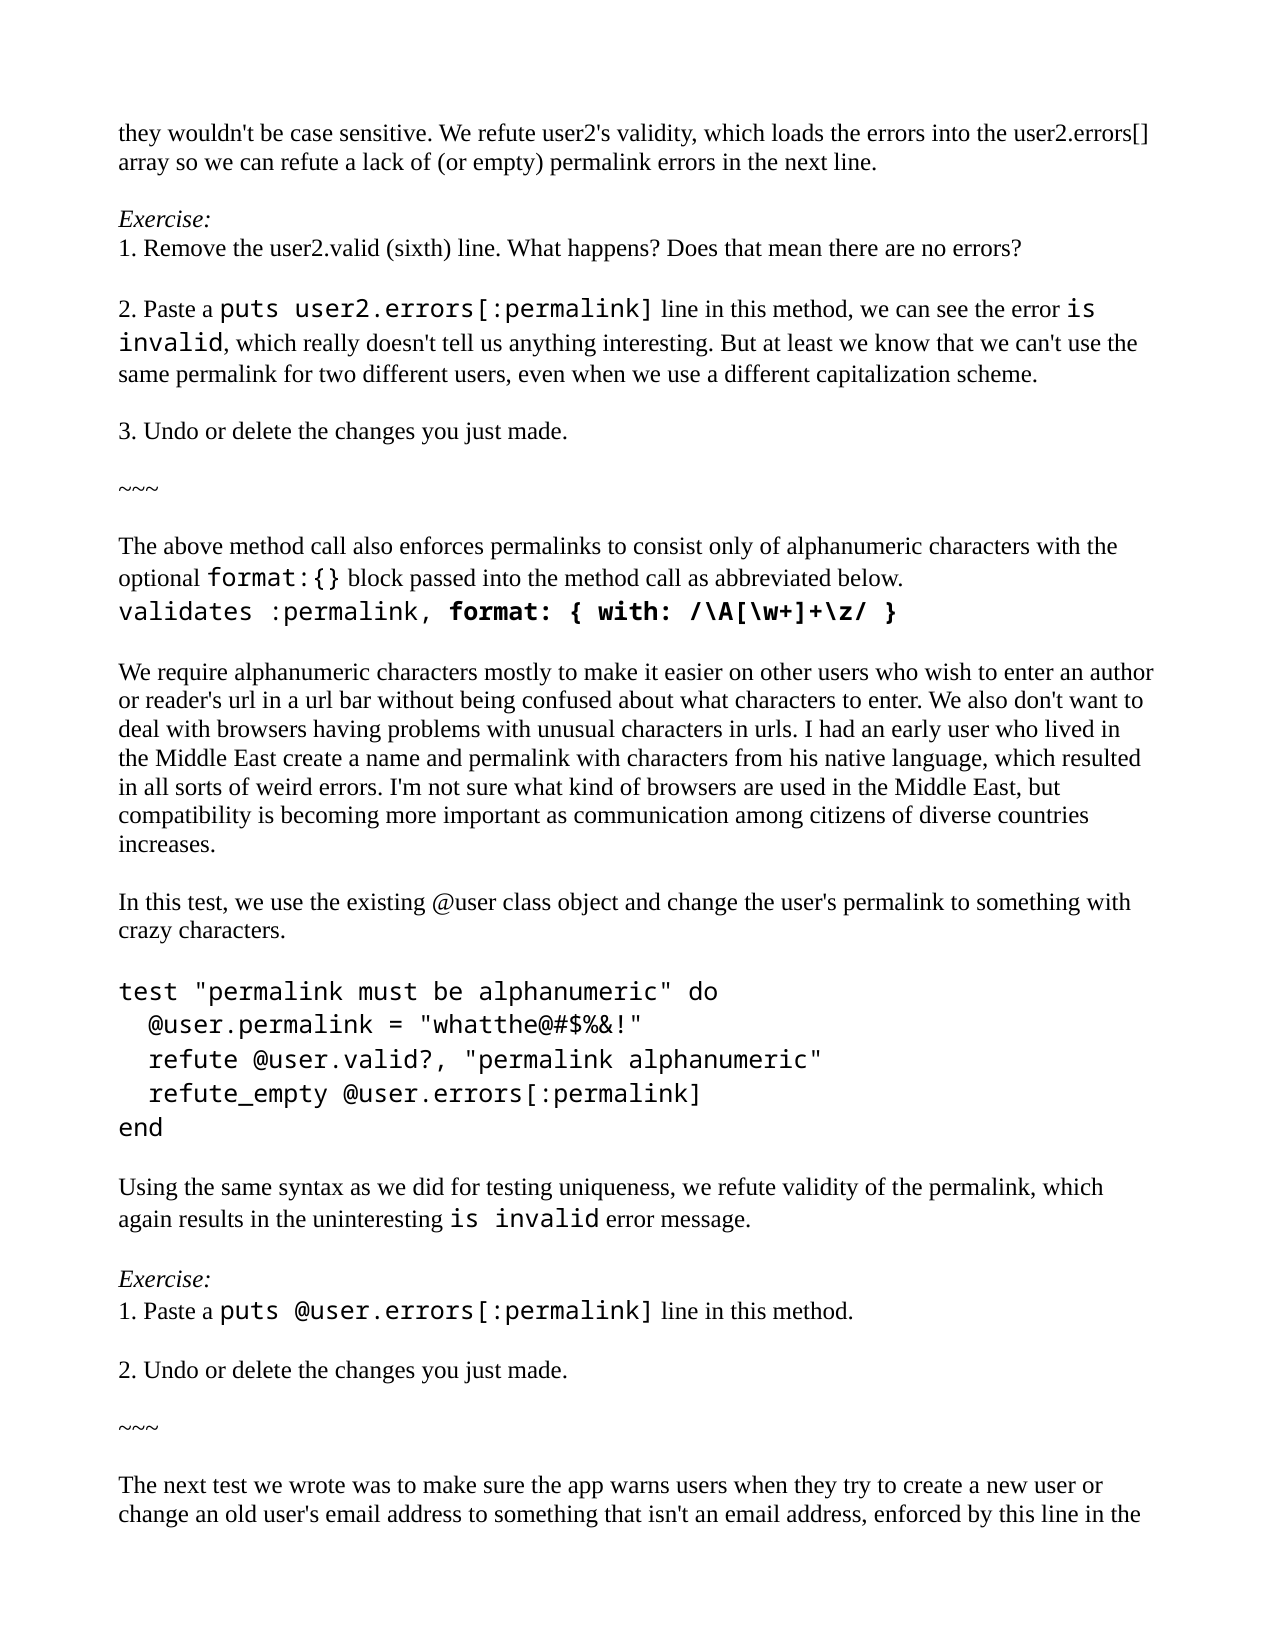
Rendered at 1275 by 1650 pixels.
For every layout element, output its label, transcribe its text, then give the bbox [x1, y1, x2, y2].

text 1. Remove the user2.valid (sixth) line. What happens? Does that mean there are no errors? [118, 233, 1157, 262]
text end [118, 1109, 1157, 1143]
text ~~~ [118, 474, 1157, 502]
text test "permalink must be alphanumeric" do [118, 973, 1157, 1007]
text they wouldn't be case sensitive. We refute user2's validity, which loads the errors into the user2.errors[] array so we can refute a lack of (or empty) permalink errors in the next line. [118, 118, 1157, 176]
text The above method call also enforces permalinks to consist only of alphanumeric characters with the optional format:{} block passed into the method call as abbreviated below. [118, 531, 1157, 594]
text Using the same syntax as we did for testing uniqueness, we refute validity of the permalink, which again results in the uninteresting is invalid error message. [118, 1172, 1157, 1235]
text validates :permalink, format: { with: /\A[\w+]+\z/ } [118, 594, 1157, 628]
text 2. Undo or delete the changes you just made. [118, 1355, 1157, 1384]
text 3. Undo or delete the changes you just made. [118, 416, 1157, 445]
text refute @user.valid?, "permalink alphanumeric" [118, 1041, 1157, 1075]
text ~~~ [118, 1413, 1157, 1442]
text The next test we wrote was to make sure the app warns users when they try to create a new user or change an old user's email address to something that isn't an email address, enforced by this line in the [118, 1470, 1157, 1528]
text 2. Paste a puts user2.errors[:permalink] line in this method, we can see the error is invalid, which really doesn't tell us anything interesting. But at least we know that we can't use the same permalink for two different users, even when we use a different capitalization scheme. [118, 291, 1157, 387]
text We require alphanumeric characters mostly to make it easier on other users who wish to enter an author or reader's url in a url bar without being confused about what characters to enter. We also don't want to deal with browsers having problems with unusual characters in urls. I had an early user who lived in the Middle East create a name and permalink with characters from his native language, which resulted in all sorts of weird errors. I'm not sure what kind of browsers are used in the Middle East, but compatibility is becoming more important as communication among citizens of diverse countries increases. [118, 657, 1157, 858]
text Exercise: [118, 1264, 1157, 1292]
text @user.permalink = "whatthe@#$%&!" [118, 1007, 1157, 1041]
text refute_empty @user.errors[:permalink] [118, 1075, 1157, 1109]
text Exercise: [118, 204, 1157, 233]
text In this test, we use the existing @user class object and change the user's permalink to something with crazy characters. [118, 887, 1157, 944]
text 1. Paste a puts @user.errors[:permalink] line in this method. [118, 1292, 1157, 1327]
